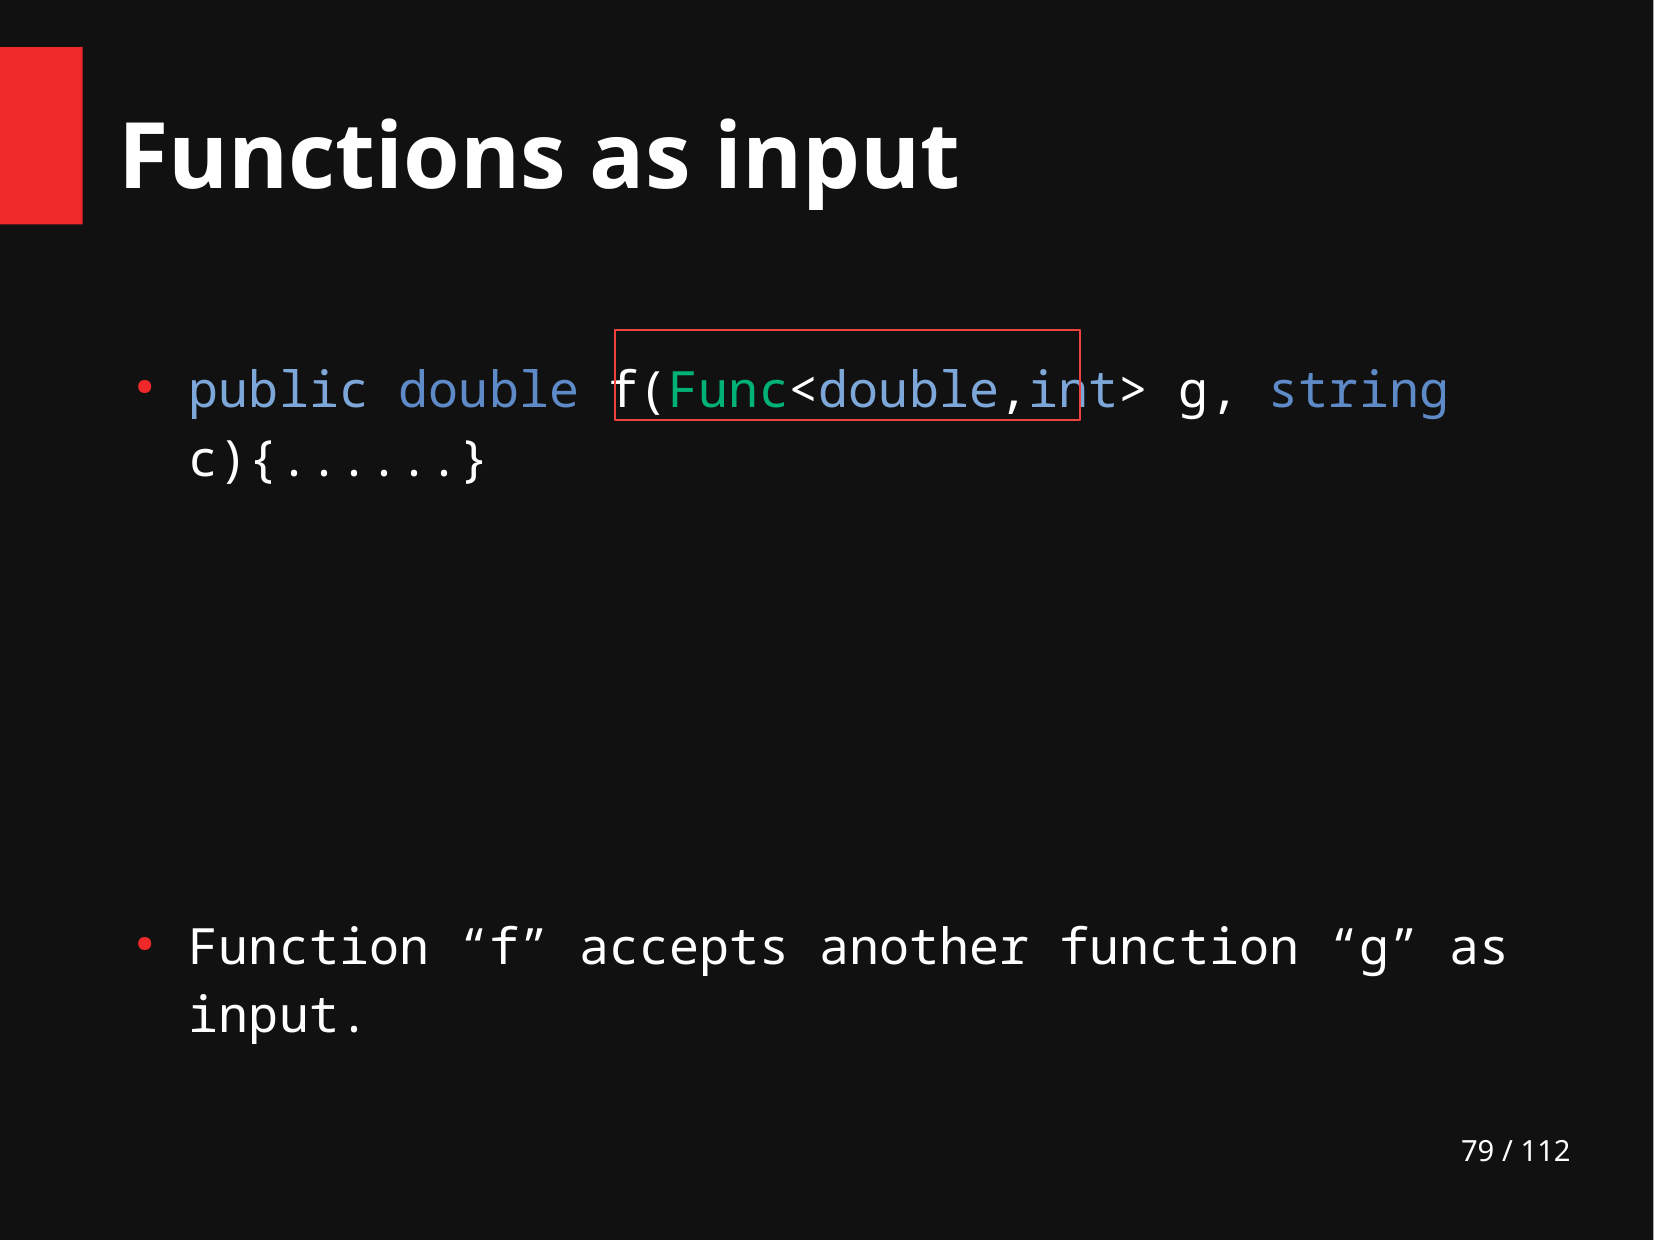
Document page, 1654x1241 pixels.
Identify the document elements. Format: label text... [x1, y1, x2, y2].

title Functions as input [118, 49, 1571, 257]
list public double f(Func<double,int> g, string c){......} Function “f” accepts another function “g” as input. [118, 354, 1536, 1074]
list public double f(Func<double,int> g, string c){......} Function “f” accepts another function “g” as input. [616, 354, 1079, 419]
